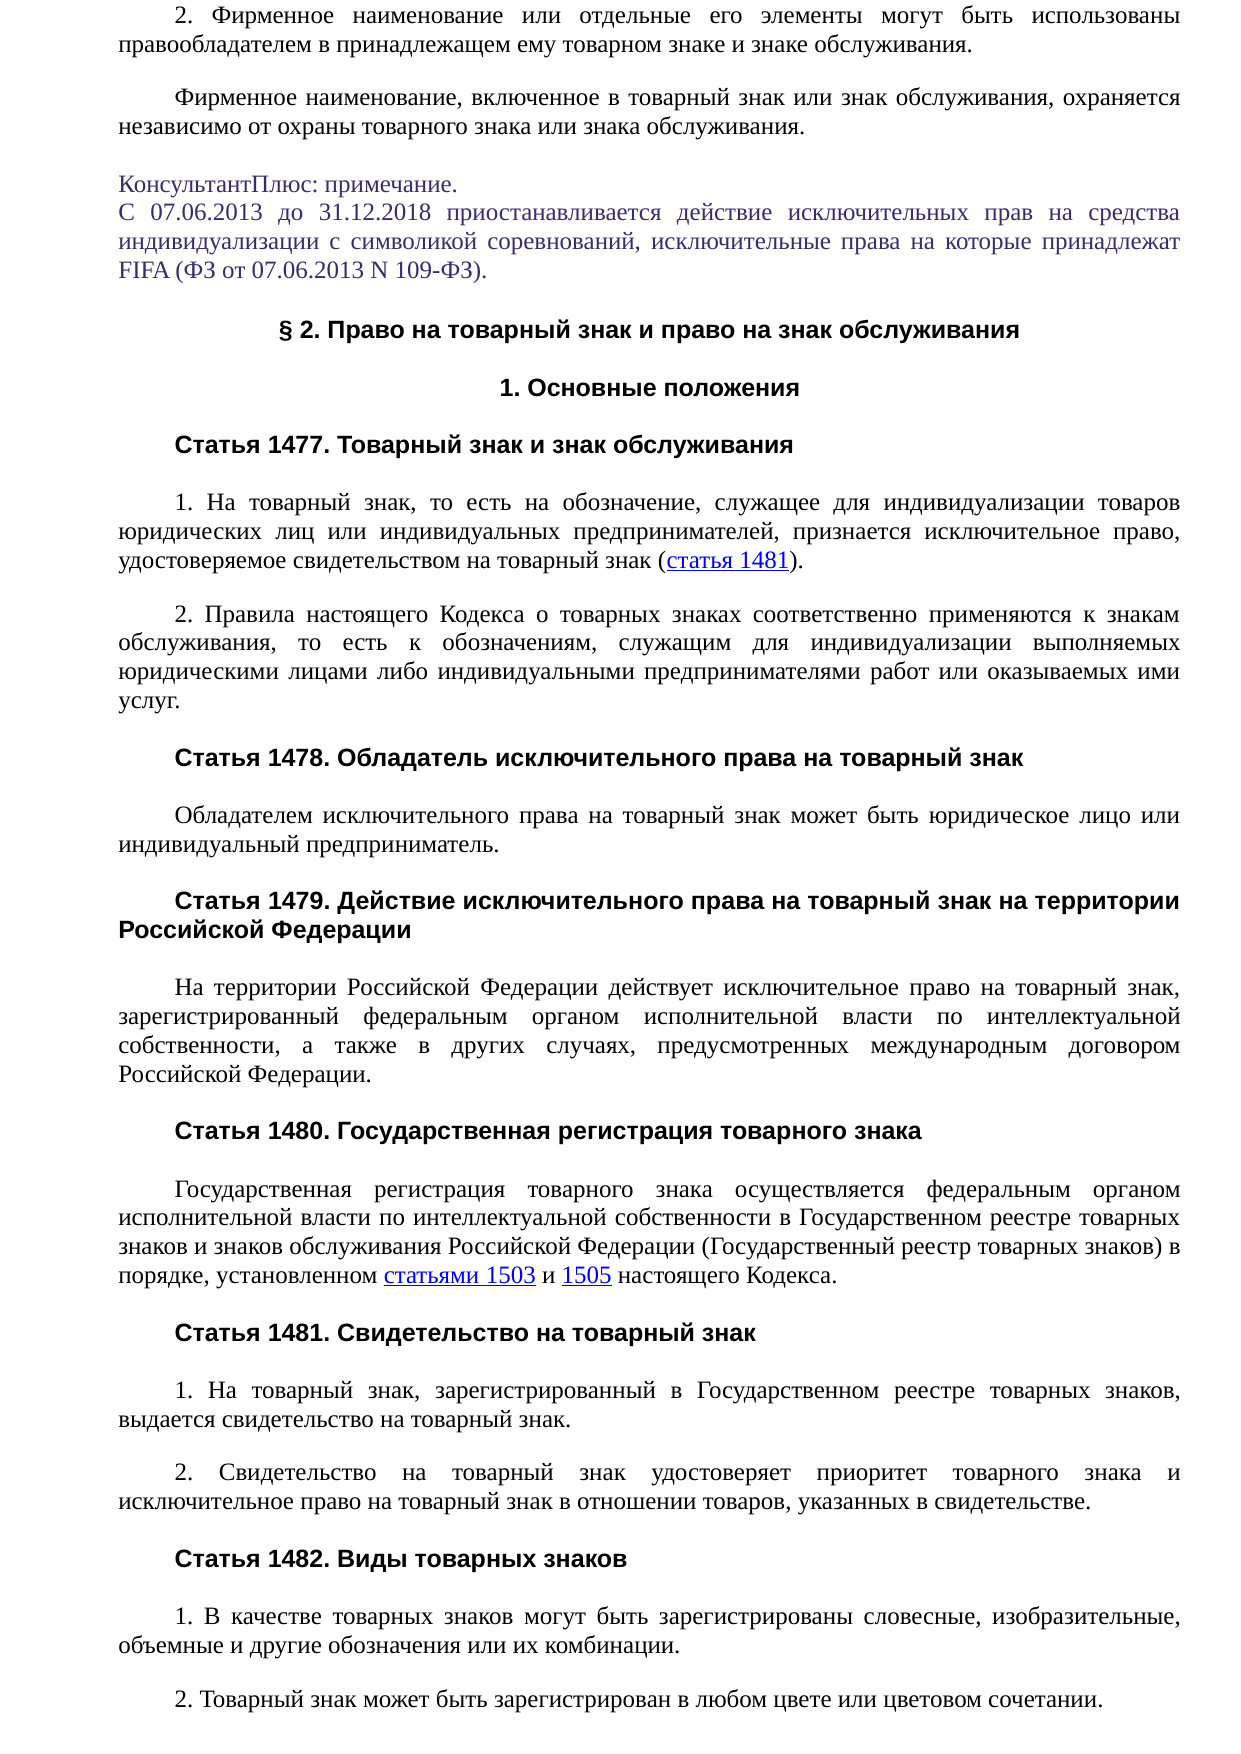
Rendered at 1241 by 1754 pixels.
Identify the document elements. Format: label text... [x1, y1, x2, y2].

title Статья 1478. Обладатель исключительного права на товарный знак [118, 742, 1181, 771]
text 2. Фирменное наименование или отдельные его элементы могут быть использованы правообладателем в принадлежащем ему товарном знаке и знаке обслуживания. [118, 0, 1181, 57]
title Статья 1482. Виды товарных знаков [118, 1544, 1181, 1572]
text 1. На товарный знак, то есть на обозначение, служащее для индивидуализации товаров юридических лиц или индивидуальных предпринимателей, признается исключительное право, удостоверяемое свидетельством на товарный знак (статья 1481). [118, 487, 1181, 574]
text 2. Товарный знак может быть зарегистрирован в любом цвете или цветовом сочетании. [118, 1684, 1181, 1712]
text 2. Правила настоящего Кодекса о товарных знаках соответственно применяются к знакам обслуживания, то есть к обозначениям, служащим для индивидуализации выполняемых юридическими лицами либо индивидуальными предпринимателями работ или оказываемых ими услуг. [118, 599, 1181, 714]
text КонсультантПлюс: примечание. [118, 169, 1181, 197]
text Обладателем исключительного права на товарный знак может быть юридическое лицо или индивидуальный предприниматель. [118, 800, 1181, 857]
title § 2. Право на товарный знак и право на знак обслуживания [118, 315, 1181, 344]
text Государственная регистрация товарного знака осуществляется федеральным органом исполнительной власти по интеллектуальной собственности в Государственном реестре товарных знаков и знаков обслуживания Российской Федерации (Государственный реестр товарных знаков) в порядке, установленном статьями 1503 и 1505 настоящего Кодекса. [118, 1174, 1181, 1289]
text С 07.06.2013 до 31.12.2018 приостанавливается действие исключительных прав на средства индивидуализации с символикой соревнований, исключительные права на которые принадлежат FIFA (ФЗ от 07.06.2013 N 109-ФЗ). [118, 197, 1181, 284]
text На территории Российской Федерации действует исключительное право на товарный знак, зарегистрированный федеральным органом исполнительной власти по интеллектуальной собственности, а также в других случаях, предусмотренных международным договором Российской Федерации. [118, 972, 1181, 1087]
title Статья 1477. Товарный знак и знак обслуживания [118, 430, 1181, 459]
text 1. На товарный знак, зарегистрированный в Государственном реестре товарных знаков, выдается свидетельство на товарный знак. [118, 1375, 1181, 1432]
text Фирменное наименование, включенное в товарный знак или знак обслуживания, охраняется независимо от охраны товарного знака или знака обслуживания. [118, 82, 1181, 140]
title Статья 1479. Действие исключительного права на товарный знак на территории Российской Федерации [118, 886, 1181, 944]
title Статья 1480. Государственная регистрация товарного знака [118, 1116, 1181, 1145]
title Статья 1481. Свидетельство на товарный знак [118, 1317, 1181, 1346]
title 1. Основные положения [118, 372, 1181, 401]
text 2. Свидетельство на товарный знак удостоверяет приоритет товарного знака и исключительное право на товарный знак в отношении товаров, указанных в свидетельстве. [118, 1457, 1181, 1515]
text 1. В качестве товарных знаков могут быть зарегистрированы словесные, изобразительные, объемные и другие обозначения или их комбинации. [118, 1601, 1181, 1659]
